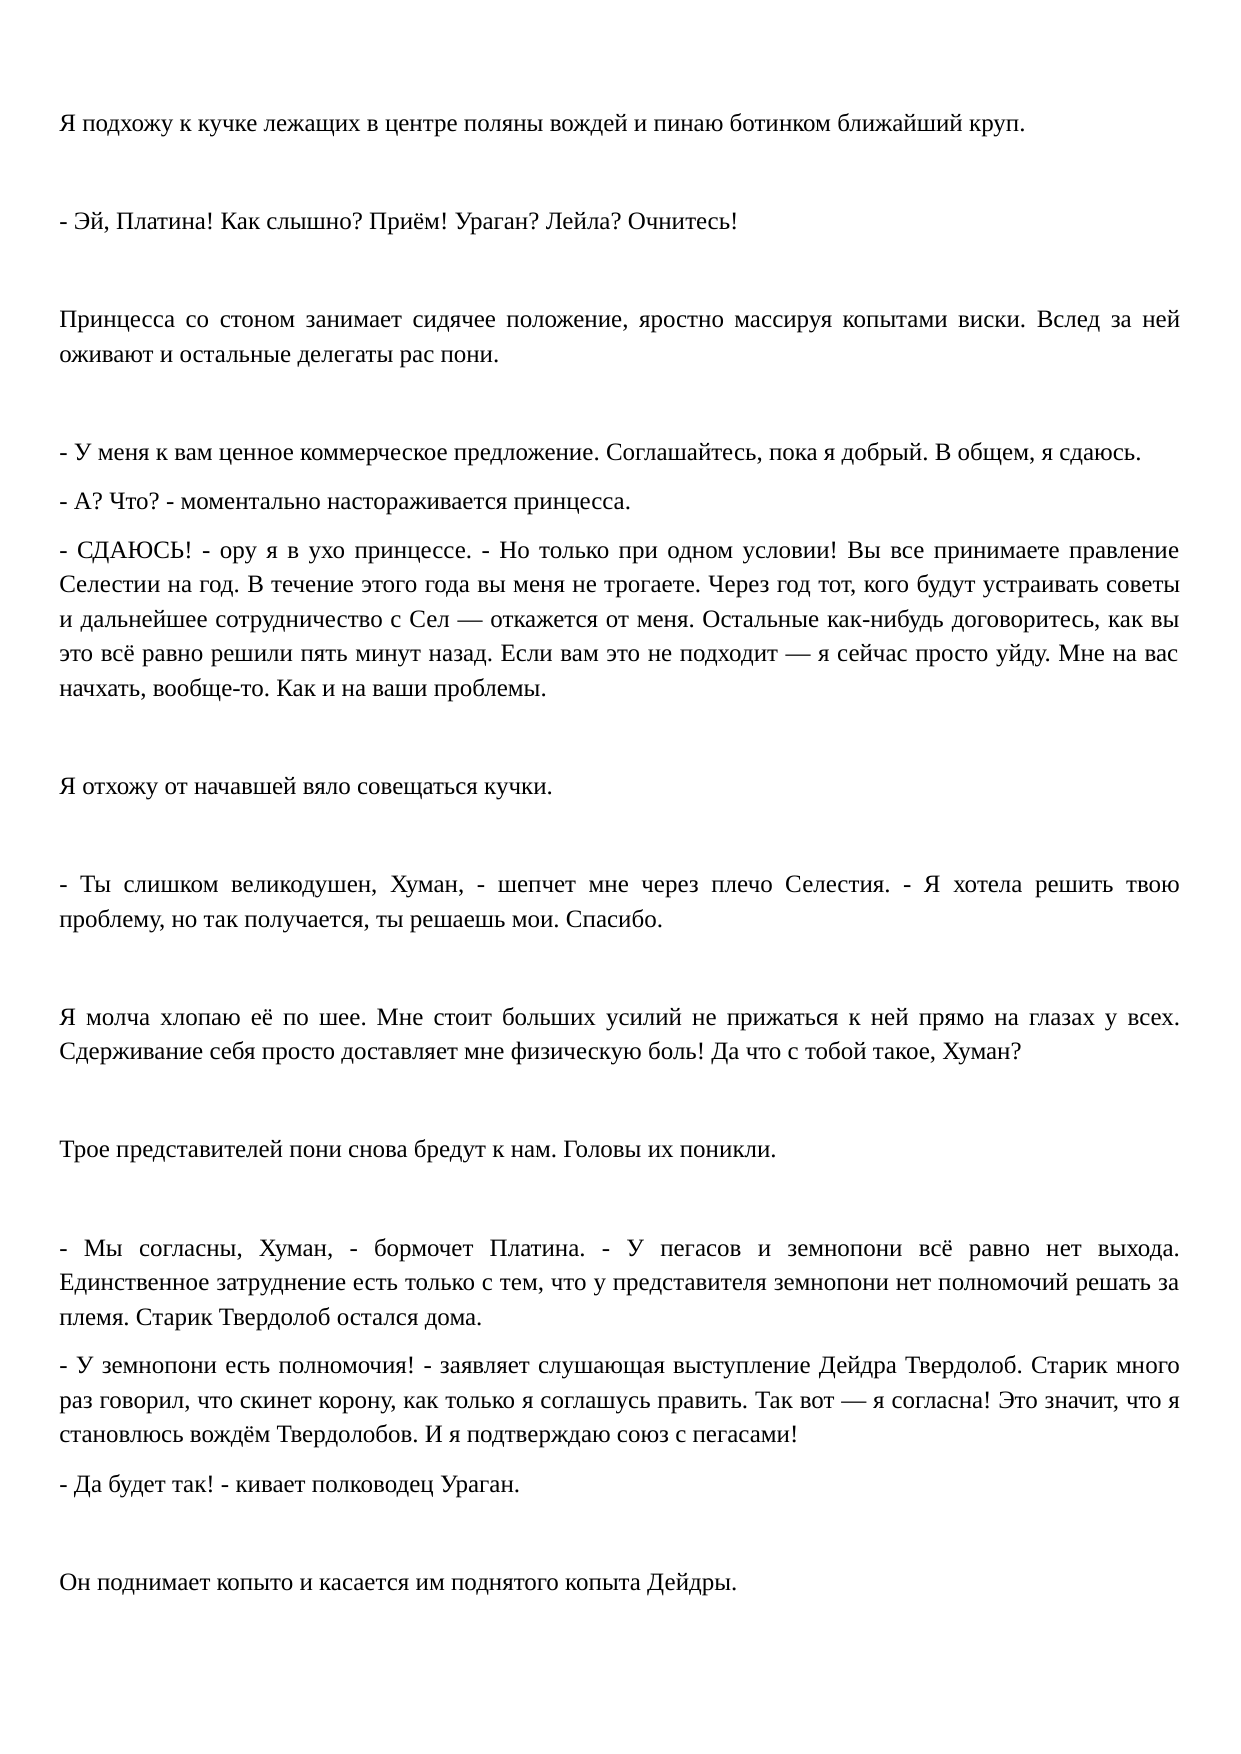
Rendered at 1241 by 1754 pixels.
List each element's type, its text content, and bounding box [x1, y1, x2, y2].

text Принцесса со стоном занимает сидячее положение, яростно массируя копытами виски. Вслед за ней оживают и остальные делегаты рас пони. [59, 304, 1181, 368]
text - Мы согласны, Хуман, - бормочет Платина. - У пегасов и земнопони всё равно нет выхода. Единственное затруднение есть только с тем, что у представителя земнопони нет полномочий решать за племя. Старик Твердолоб остался дома. [59, 1233, 1181, 1330]
text Я молча хлопаю её по шее. Мне стоит больших усилий не прижаться к ней прямо на глазах у всех. Сдерживание себя просто доставляет мне физическую боль! Да что с тобой такое, Хуман? [59, 1002, 1181, 1065]
text - СДАЮСЬ! - ору я в ухо принцессе. - Но только при одном условии! Вы все принимаете правление Селестии на год. В течение этого года вы меня не трогаете. Через год тот, кого будут устраивать советы и дальнейшее сотрудничество с Сел — откажется от меня. Остальные как-нибудь договоритесь, как вы это всё равно решили пять минут назад. Если вам это не подходит — я сейчас просто уйду. Мне на вас начхать, вообще-то. Как и на ваши проблемы. [59, 535, 1181, 702]
text - Да будет так! - кивает полководец Ураган. [59, 1469, 1181, 1497]
text - Ты слишком великодушен, Хуман, - шепчет мне через плечо Селестия. - Я хотела решить твою проблему, но так получается, ты решаешь мои. Спасибо. [59, 869, 1181, 932]
text - А? Что? - моментально настораживается принцесса. [59, 486, 1181, 515]
text - У земнопони есть полномочия! - заявляет слушающая выступление Дейдра Твердолоб. Старик много раз говорил, что скинет корону, как только я соглашусь править. Так вот — я согласна! Это значит, что я становлюсь вождём Твердолобов. И я подтверждаю союз с пегасами! [59, 1351, 1181, 1448]
text - Эй, Платина! Как слышно? Приём! Ураган? Лейла? Очнитесь! [59, 206, 1181, 235]
text Трое представителей пони снова бредут к нам. Головы их поникли. [59, 1134, 1181, 1163]
text Я отхожу от начавшей вяло совещаться кучки. [59, 771, 1181, 800]
text Я подхожу к кучке лежащих в центре поляны вождей и пинаю ботинком ближайший круп. [59, 108, 1181, 137]
text Он поднимает копыто и касается им поднятого копыта Дейдры. [59, 1567, 1181, 1596]
text - У меня к вам ценное коммерческое предложение. Соглашайтесь, пока я добрый. В общем, я сдаюсь. [59, 437, 1181, 466]
